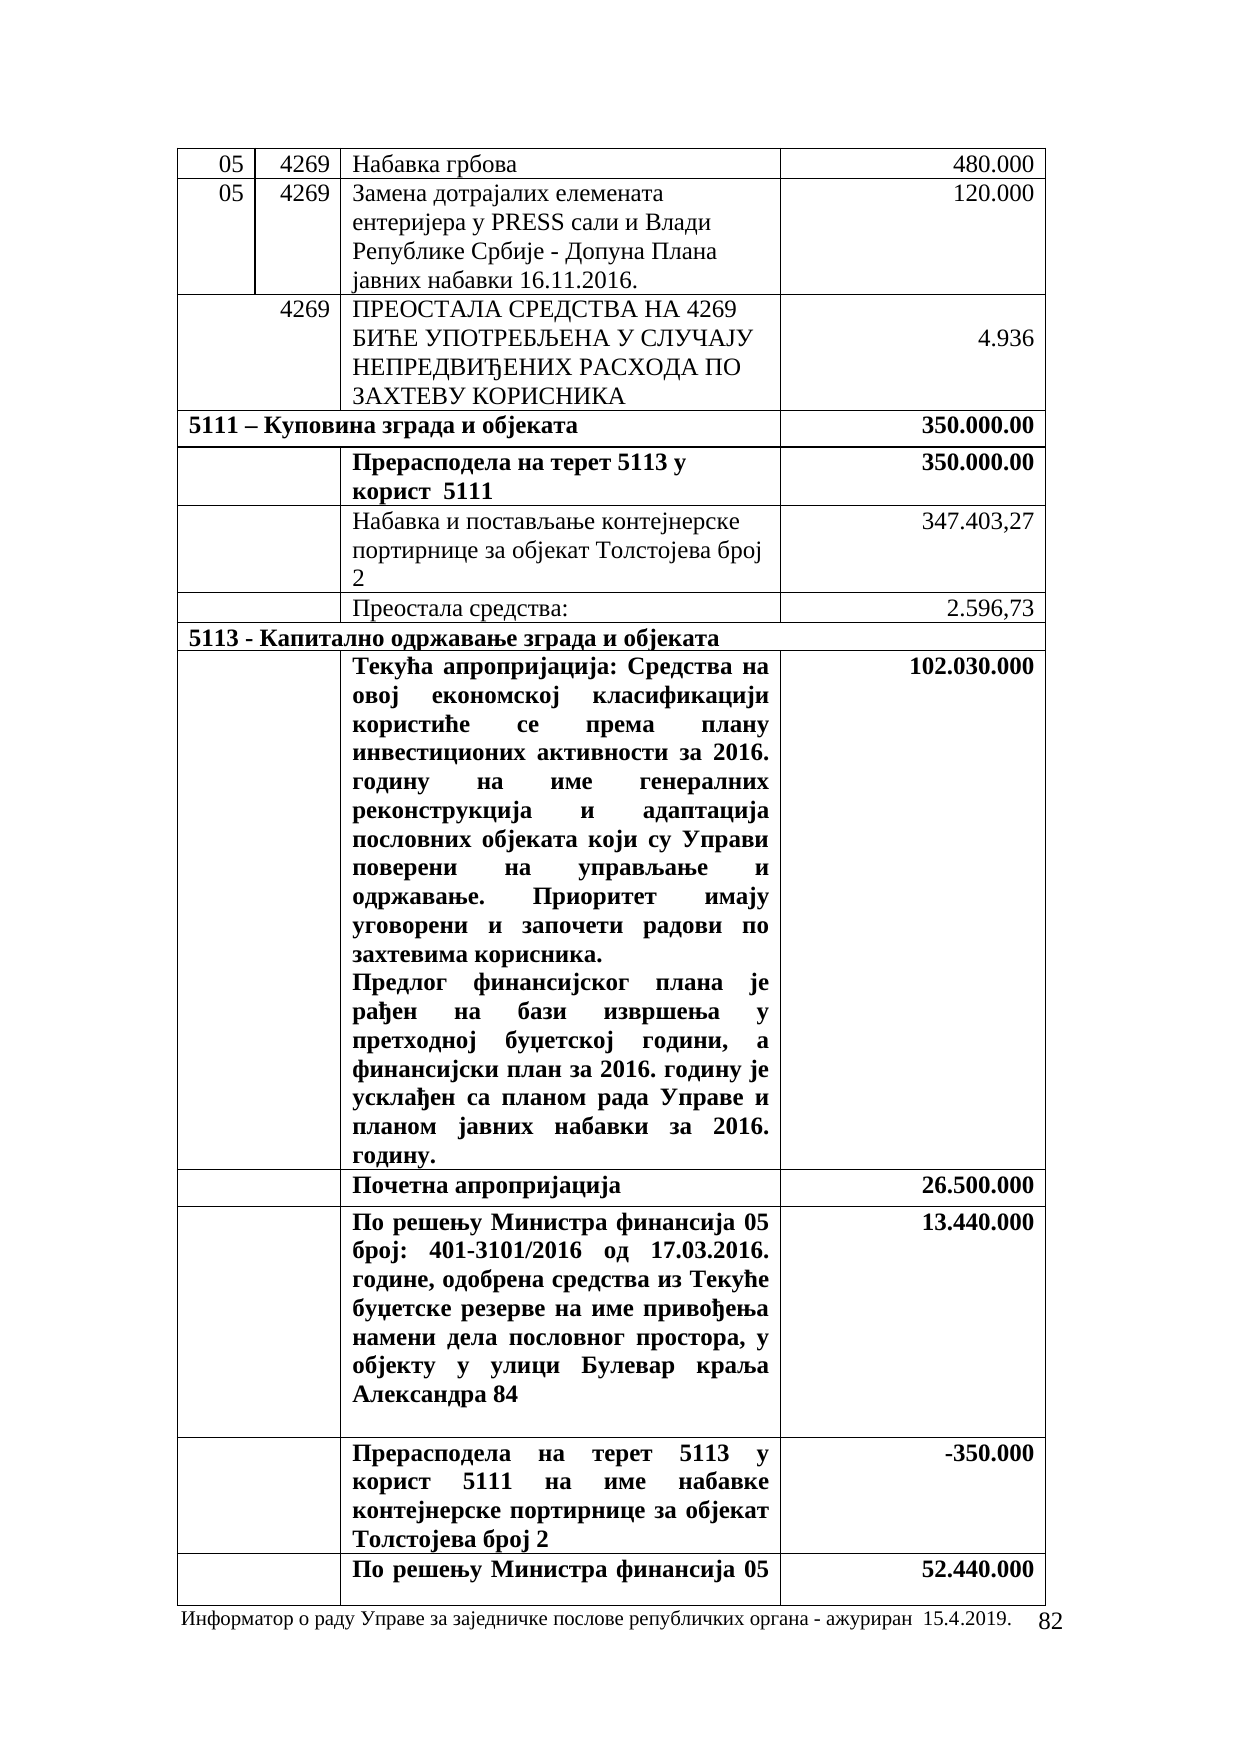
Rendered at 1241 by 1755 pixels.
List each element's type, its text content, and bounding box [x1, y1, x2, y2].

table_cell Набавка и постављање контејнерске портирнице за објекат Толстојева број 2 [341, 506, 780, 592]
table_cell [178, 1438, 340, 1553]
table_cell [178, 593, 340, 622]
table_cell 347.403,27 [781, 506, 1045, 592]
table_cell 4.936 [781, 295, 1045, 409]
table_cell 480.000 [781, 149, 1045, 177]
table_cell [178, 448, 340, 505]
table_cell Прерасподела на терет 5113 у корист 5111 на име набавке контејнерске портирнице за објекат Толстојева број 2 [341, 1438, 780, 1553]
table_cell 5111 – Куповина зграда и објеката [178, 411, 780, 446]
table_cell По решењу Министра финансија 05 број: 401-3101/2016 од 17.03.2016. године, одобрена средства из Текуће буџетске резерве на име привођења намени дела пословног простора, у објекту у улици Булевар краља Александра 84 [341, 1207, 780, 1437]
table_cell 4269 [178, 295, 340, 409]
table_cell Прерасподела на терет 5113 у корист 5111 [341, 448, 780, 505]
table_cell 52.440.000 [781, 1554, 1045, 1605]
table_cell 05 [178, 149, 254, 177]
table_cell ПРЕОСТАЛА СРЕДСТВА НА 4269 БИЋЕ УПОТРЕБЉЕНА У СЛУЧАЈУ НЕПРЕДВИЂЕНИХ РАСХОДА ПО ЗАХТЕВУ КОРИСНИКА [341, 295, 780, 409]
table_cell 2.596,73 [781, 593, 1045, 622]
table_cell [178, 651, 340, 1169]
table_cell По решењу Министра финансија 05 [341, 1554, 780, 1605]
table_cell 350.000.00 [781, 411, 1045, 446]
table_cell -350.000 [781, 1438, 1045, 1553]
table_cell 350.000.00 [781, 448, 1045, 505]
table_cell [178, 506, 340, 592]
table_cell [178, 1207, 340, 1437]
table_cell 102.030.000 [781, 651, 1045, 1169]
table_cell Замена дотрајалих елемената ентеријера у PRESS сали и Влади Републике Србије - Допуна Плана јавних набавки 16.11.2016. [341, 179, 780, 293]
table_cell [178, 1554, 340, 1605]
table_cell 4269 [256, 179, 340, 293]
table_cell Набавка грбова [341, 149, 780, 177]
table_cell Преостала средства: [341, 593, 780, 622]
table_cell [178, 1170, 340, 1206]
table_cell Почетна апропријација [341, 1170, 780, 1206]
table_cell 13.440.000 [781, 1207, 1045, 1437]
table_cell 5113 - Капитално одржавање зграда и објеката [178, 623, 1045, 650]
table_cell Текућа апропријација: Средства на овој економској класификацији користиће се према плану инвестиционих активности за 2016. годину на име генералних реконструкција и адаптација пословних објеката који су Управи поверени на управљање и одржавање. Приоритет имају уговорени и започети радови по захтевима корисника. Предлог финансијског плана је рађен на бази извршења у претходној буџетској години, а финансијски план за 2016. годину је усклађен са планом рада Управе и планом јавних набавки за 2016. годину. [341, 651, 780, 1169]
table_cell 05 [178, 179, 254, 293]
table_cell 4269 [256, 149, 340, 177]
table_cell 120.000 [781, 179, 1045, 293]
table_cell 26.500.000 [781, 1170, 1045, 1206]
